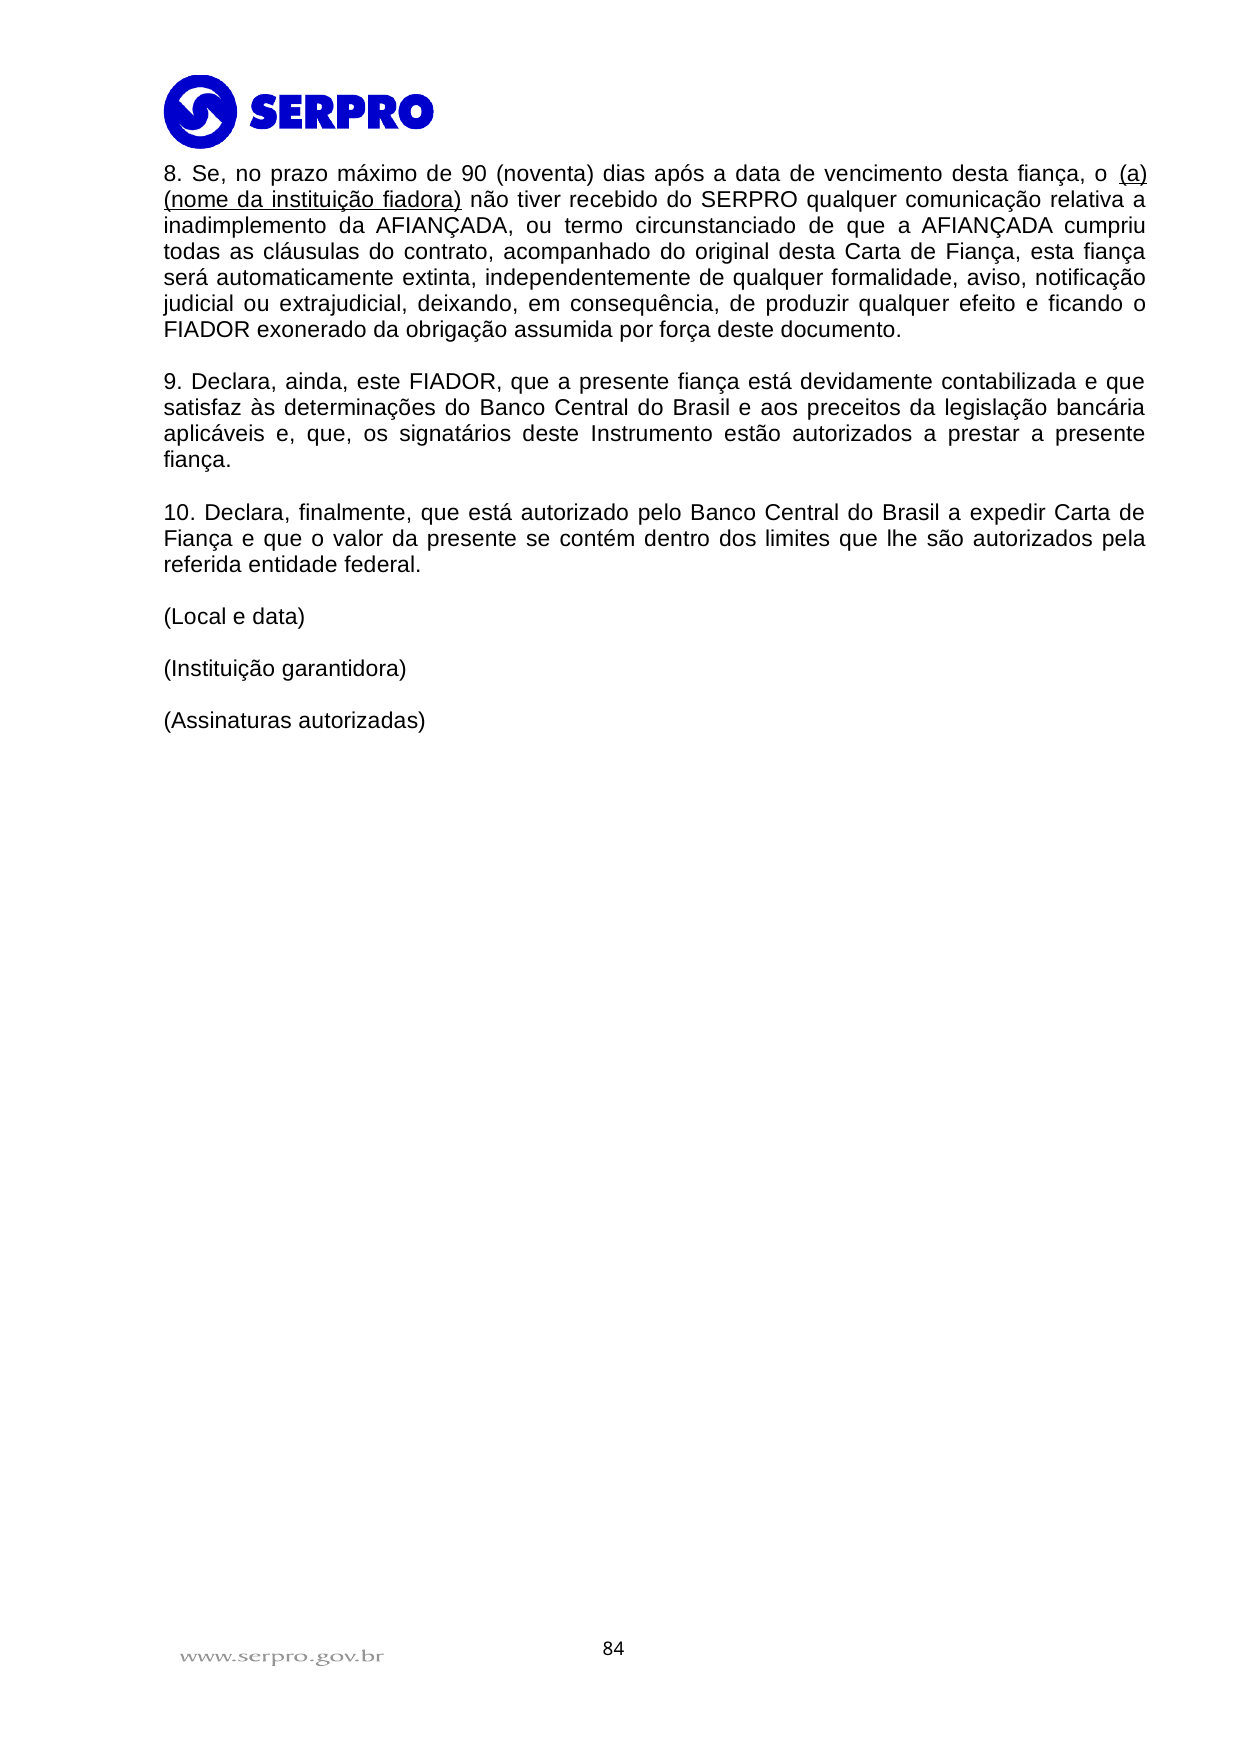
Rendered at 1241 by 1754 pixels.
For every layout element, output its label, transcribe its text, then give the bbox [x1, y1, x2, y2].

text 8. Se, no prazo máximo de 90 (noventa) dias após a data de vencimento desta fiança, o (a) (nome da instituição fiadora) não tiver recebido do SERPRO qualquer comunicação relativa a inadimplemento da AFIANÇADA, ou termo circunstanciado de que a AFIANÇADA cumpriu todas as cláusulas do contrato, acompanhado do original desta Carta de Fiança, esta fiança será automaticamente extinta, independentemente de qualquer formalidade, aviso, notificação judicial ou extrajudicial, deixando, em consequência, de produzir qualquer efeito e ficando o FIADOR exonerado da obrigação assumida por força deste documento. [163, 160, 1147, 343]
text 10. Declara, finalmente, que está autorizado pelo Banco Central do Brasil a expedir Carta de Fiança e que o valor da presente se contém dentro dos limites que lhe são autorizados pela referida entidade federal. [163, 499, 1147, 577]
picture [163, 75, 434, 149]
text (Instituição garantidora) [163, 655, 1147, 681]
text (Assinaturas autorizadas) [163, 707, 1147, 733]
text 9. Declara, ainda, este FIADOR, que a presente fiança está devidamente contabilizada e que satisfaz às determinações do Banco Central do Brasil e aos preceitos da legislação bancária aplicáveis e, que, os signatários deste Instrumento estão autorizados a prestar a presente fiança. [163, 369, 1147, 473]
text (Local e data) [163, 603, 1147, 629]
